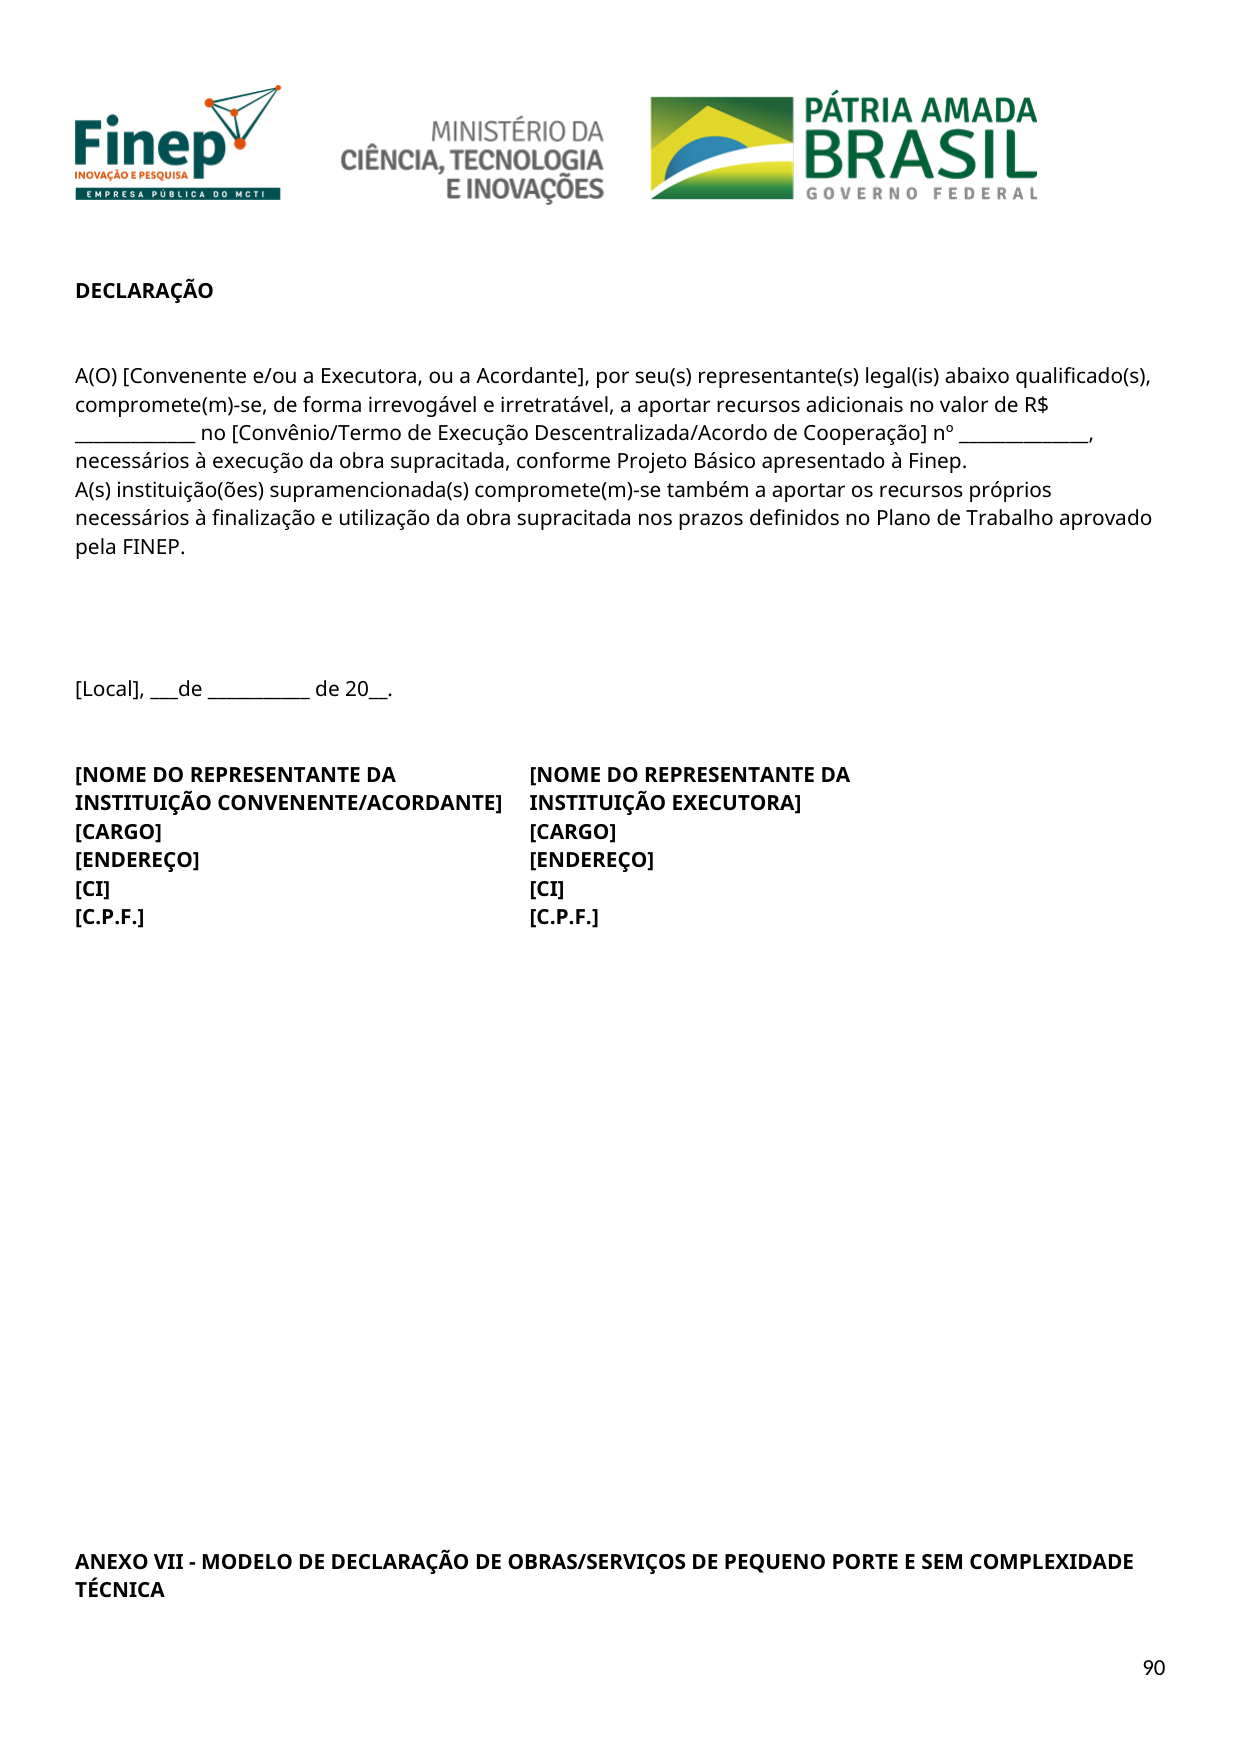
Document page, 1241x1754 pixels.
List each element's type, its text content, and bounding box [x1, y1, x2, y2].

text ANEXO VII - MODELO DE DECLARAÇÃO DE OBRAS/SERVIÇOS DE PEQUENO PORTE E SEM COMPLEXIDADE TÉCNICA [75, 1547, 1165, 1604]
text A(O) [Convenente e/ou a Executora, ou a Acordante], por seu(s) representante(s) legal(is) abaixo qualificado(s), compromete(m)-se, de forma irrevogável e irretratável, a aportar recursos adicionais no valor de R$ _____________ no [Convênio/Termo de Execução Descentralizada/Acordo de Cooperação] nº ______________, necessários à execução da obra supracitada, conforme Projeto Básico apresentado à Finep. [75, 361, 1165, 475]
table_header [Local], ___de ___________ de 20__. [NOME DO REPRESENTANTE DA INSTITUIÇÃO CONVENENTE/ACORDANTE] [CARGO] [ENDEREÇO] [CI] [C.P.F.] [64, 675, 518, 931]
text DECLARAÇÃO [75, 276, 1165, 304]
table_header [NOME DO REPRESENTANTE DA INSTITUIÇÃO EXECUTORA] [CARGO] [ENDEREÇO] [CI] [C.P.F.] [518, 675, 972, 931]
text A(s) instituição(ões) supramencionada(s) compromete(m)-se também a aportar os recursos próprios necessários à finalização e utilização da obra supracitada nos prazos definidos no Plano de Trabalho aprovado pela FINEP. [75, 475, 1165, 560]
